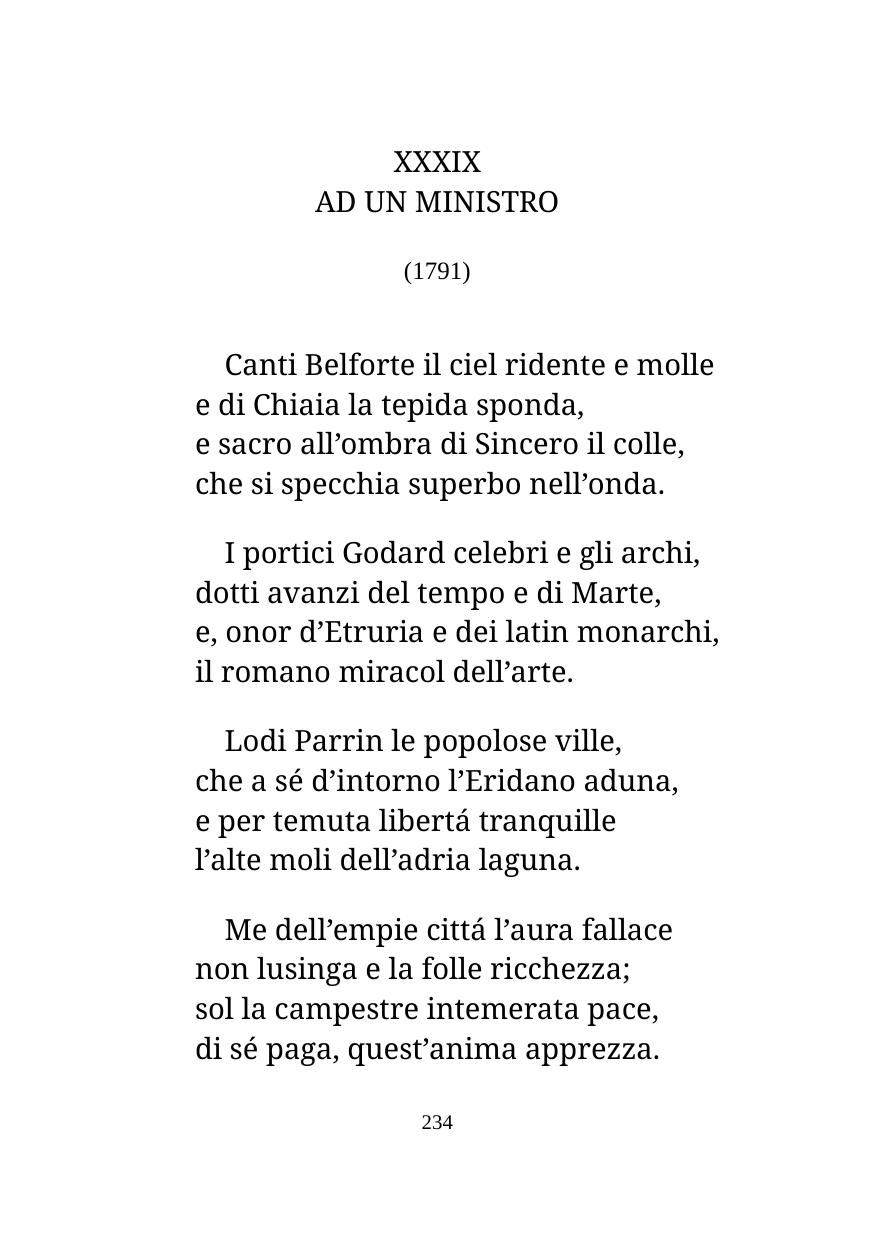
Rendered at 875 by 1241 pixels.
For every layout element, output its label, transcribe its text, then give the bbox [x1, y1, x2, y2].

text Canti Belforte il ciel ridente e molle e di Chiaia la tepida sponda, e sacro all’ombra di Sincero il colle, che si specchia superbo nell’onda. [195, 344, 768, 503]
text Lodi Parrin le popolose ville, che a sé d’intorno l’Eridano aduna, e per temuta libertá tranquille l’alte moli dell’adria laguna. [195, 721, 768, 879]
text (1791) [106, 256, 768, 285]
subtitle XXXIX AD UN MINISTRO [106, 142, 768, 221]
text I portici Godard celebri e gli archi, dotti avanzi del tempo e di Marte, e, onor d’Etruria e dei latin monarchi, il romano miracol dell’arte. [195, 532, 768, 691]
text Me dell’empie cittá l’aura fallace non lusinga e la folle ricchezza; sol la campestre intemerata pace, di sé paga, quest’anima apprezza. [195, 909, 768, 1068]
